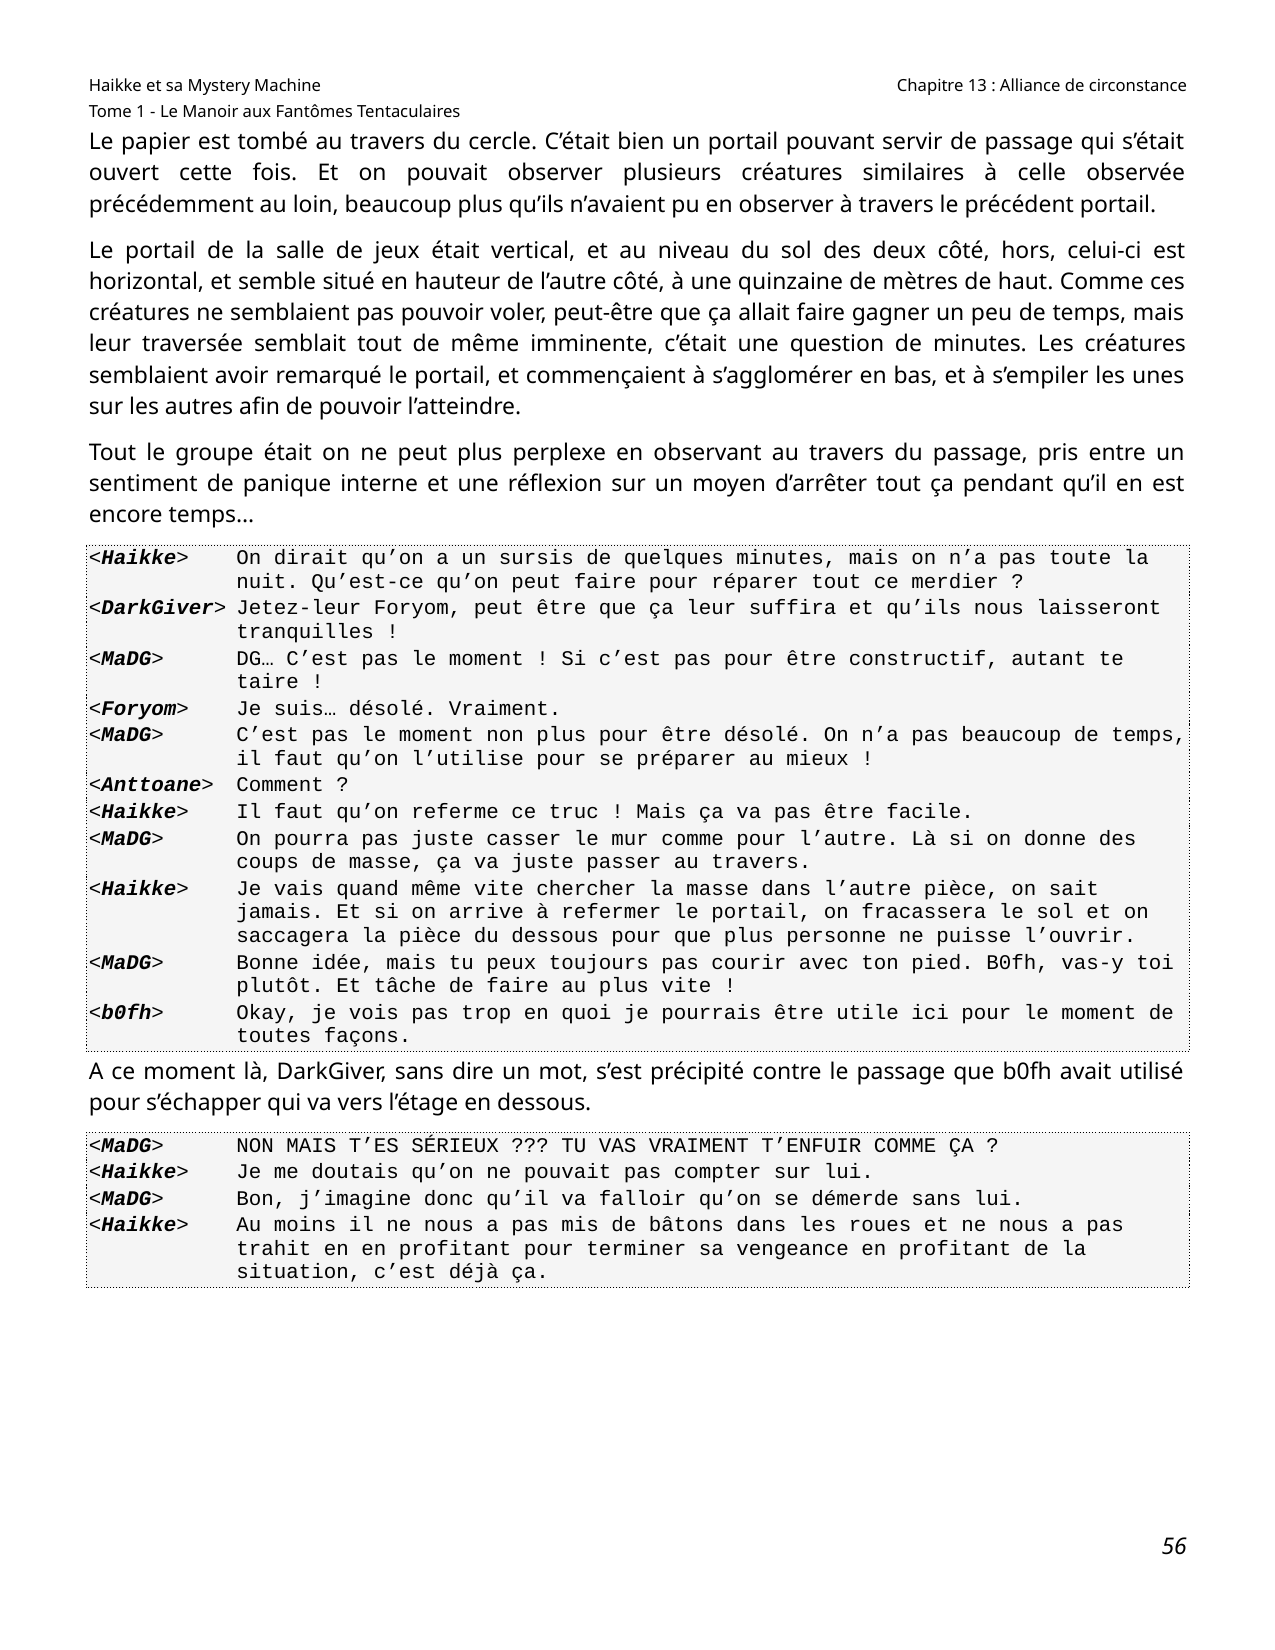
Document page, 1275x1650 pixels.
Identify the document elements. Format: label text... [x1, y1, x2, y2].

text <MaDG> Bonne idée, mais tu peux toujours pas courir avec ton pied. B0fh, vas-y toi plutôt. Et tâche de faire au plus vite ! [86, 949, 1189, 999]
text Tout le groupe était on ne peut plus perplexe en observant au travers du passage, pris entre un sentiment de panique interne et une réflexion sur un moyen d’arrêter tout ça pendant qu’il en est encore temps… [88, 436, 1186, 530]
text Le portail de la salle de jeux était vertical, et au niveau du sol des deux côté, hors, celui-ci est horizontal, et semble situé en hauteur de l’autre côté, à une quinzaine de mètres de haut. Comme ces créatures ne semblaient pas pouvoir voler, peut-être que ça allait faire gagner un peu de temps, mais leur traversée semblait tout de même imminente, c’était une question de minutes. Les créatures semblaient avoir remarqué le portail, et commençaient à s’agglomérer en bas, et à s’empiler les unes sur les autres afin de pouvoir l’atteindre. [88, 234, 1186, 421]
text <MaDG> On pourra pas juste casser le mur comme pour l’autre. Là si on donne des coups de masse, ça va juste passer au travers. [86, 825, 1189, 875]
text <b0fh> Okay, je vois pas trop en quoi je pourrais être utile ici pour le moment de toutes façons. [86, 999, 1189, 1052]
text <MaDG> DG… C’est pas le moment ! Si c’est pas pour être constructif, autant te taire ! [86, 645, 1189, 695]
text <Haikke> On dirait qu’on a un sursis de quelques minutes, mais on n’a pas toute la nuit. Qu’est-ce qu’on peut faire pour réparer tout ce merdier ? [86, 544, 1189, 594]
text <MaDG> C’est pas le moment non plus pour être désolé. On n’a pas beaucoup de temps, il faut qu’on l’utilise pour se préparer au mieux ! [86, 722, 1189, 772]
text A ce moment là, DarkGiver, sans dire un mot, s’est précipité contre le passage que b0fh avait utilisé pour s’échapper qui va vers l’étage en dessous. [88, 1055, 1186, 1117]
text <MaDG> NON MAIS T’ES SÉRIEUX ??? TU VAS VRAIMENT T’ENFUIR COMME ÇA ? [86, 1132, 1189, 1158]
text <Anttoane> Comment ? [86, 772, 1189, 798]
text Le papier est tombé au travers du cercle. C’était bien un portail pouvant servir de passage qui s’était ouvert cette fois. Et on pouvait observer plusieurs créatures similaires à celle observée précédemment au loin, beaucoup plus qu’ils n’avaient pu en observer à travers le précédent portail. [88, 125, 1186, 219]
text <MaDG> Bon, j’imagine donc qu’il va falloir qu’on se démerde sans lui. [86, 1185, 1189, 1211]
text <Foryom> Je suis… désolé. Vraiment. [86, 695, 1189, 721]
text <Haikke> Je vais quand même vite chercher la masse dans l’autre pièce, on sait jamais. Et si on arrive à refermer le portail, on fracassera le sol et on saccagera la pièce du dessous pour que plus personne ne puisse l’ouvrir. [86, 875, 1189, 949]
text <Haikke> Au moins il ne nous a pas mis de bâtons dans les roues et ne nous a pas trahit en en profitant pour terminer sa vengeance en profitant de la situation, c’est déjà ça. [86, 1212, 1189, 1288]
text <DarkGiver> Jetez-leur Foryom, peut être que ça leur suffira et qu’ils nous laisseront tranquilles ! [86, 595, 1189, 644]
text <Haikke> Je me doutais qu’on ne pouvait pas compter sur lui. [86, 1158, 1189, 1185]
text <Haikke> Il faut qu’on referme ce truc ! Mais ça va pas être facile. [86, 798, 1189, 825]
